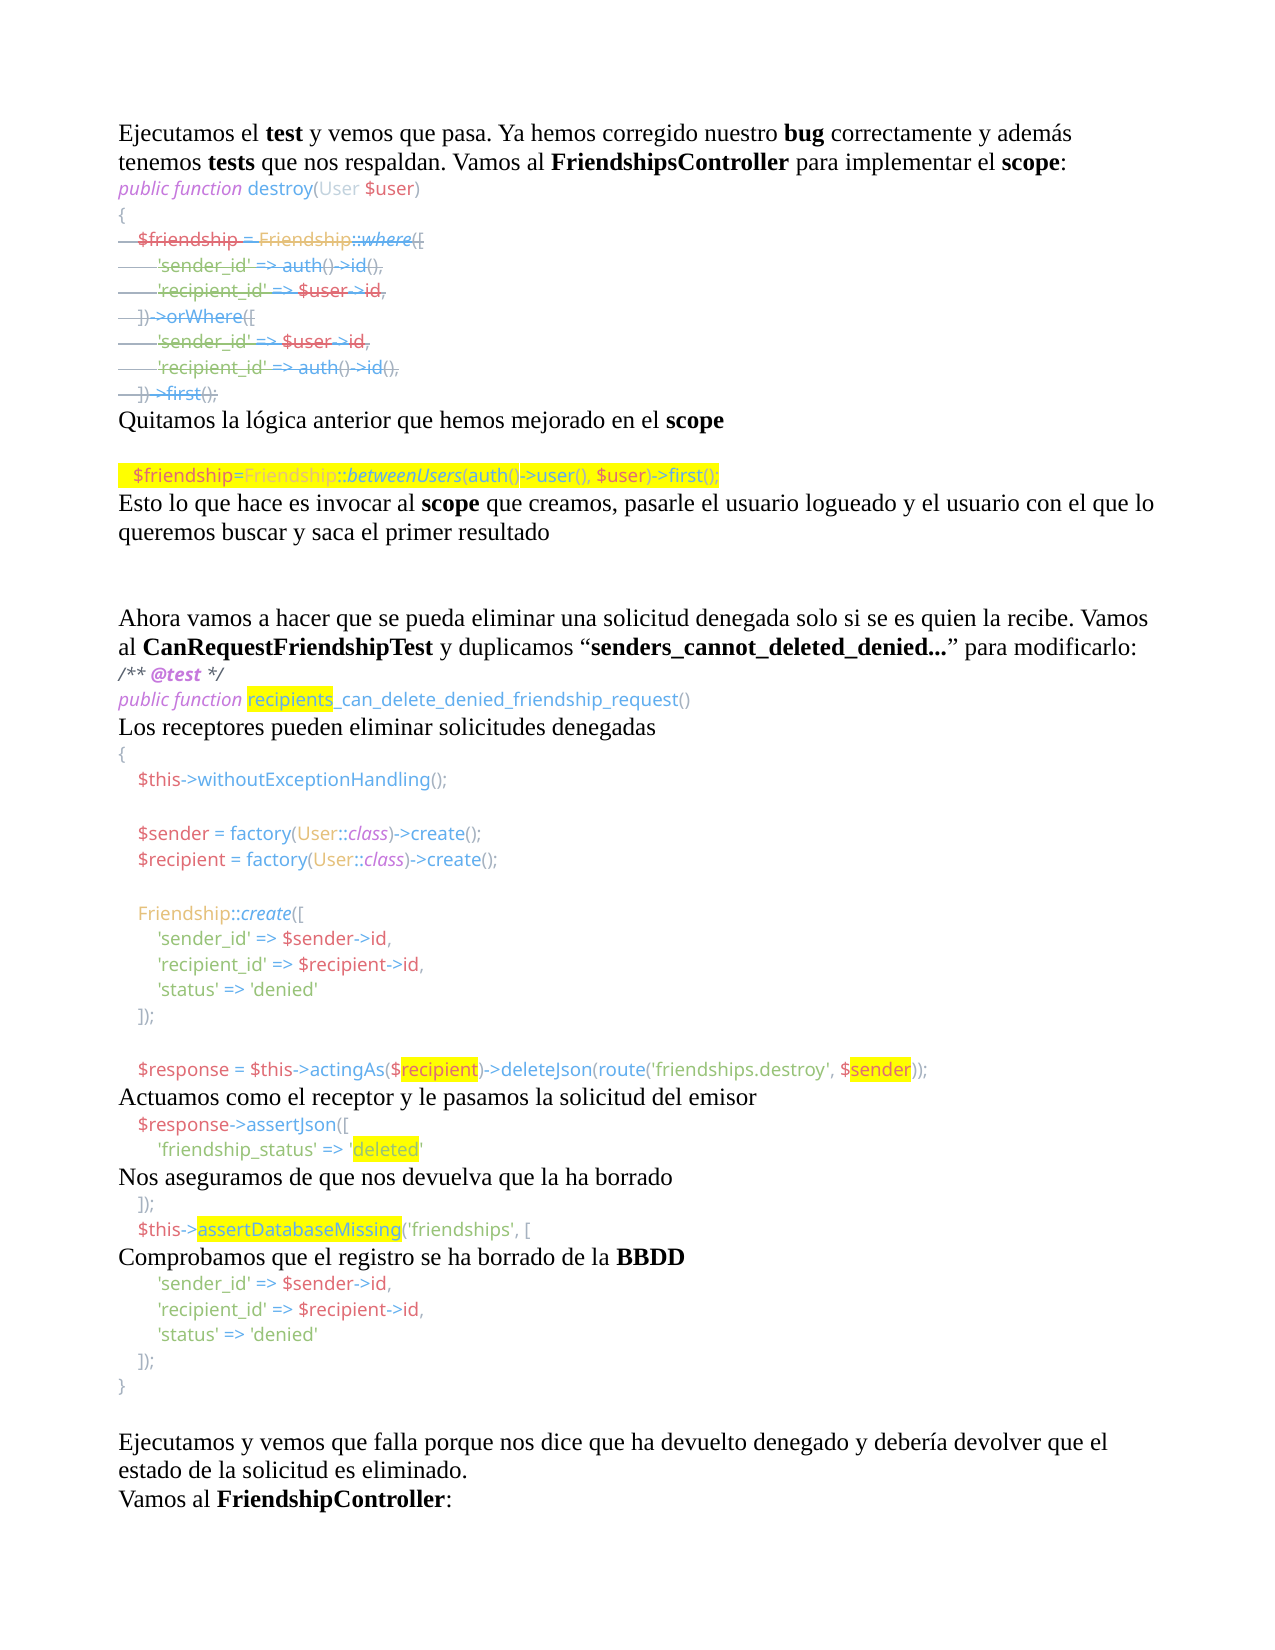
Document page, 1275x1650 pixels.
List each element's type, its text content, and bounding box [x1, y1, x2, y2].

text 'sender_id' => $sender->id, 'recipient_id' => $recipient->id, 'status' => 'denied' ]); } [118, 1270, 1157, 1427]
text $response->assertJson([ 'friendship_status' => 'deleted' Nos aseguramos de que nos devuelva que la ha borrado [118, 1111, 1157, 1191]
text Ahora vamos a hacer que se pueda eliminar una solicitud denegada solo si se es quien la recibe. Vamos al CanRequestFriendshipTest y duplicamos “senders_cannot_deleted_denied...” para modificarlo: [118, 603, 1157, 661]
text Ejecutamos y vemos que falla porque nos dice que ha devuelto denegado y debería devolver que el estado de la solicitud es eliminado. [118, 1427, 1157, 1484]
text { $this->withoutExceptionHandling(); $sender = factory(User::class)->create(); $recipient = factory(User::class)->create(); Friendship::create([ 'sender_id' => $sender->id, 'recipient_id' => $recipient->id, 'status' => 'denied' ]); $response = $this->actingAs($recipient)->deleteJson(route('friendships.destroy', $sender)); Actuamos como el receptor y le pasamos la solicitud del emisor [118, 741, 1157, 1111]
text Ejecutamos el test y vemos que pasa. Ya hemos corregido nuestro bug correctamente y además tenemos tests que nos respaldan. Vamos al FriendshipsController para implementar el scope: [118, 118, 1157, 176]
text ]); $this->assertDatabaseMissing('friendships', [ Comprobamos que el registro se ha borrado de la BBDD [118, 1191, 1157, 1270]
text public function destroy(User $user) { $friendship = Friendship::where([ 'sender_id' => auth()->id(), 'recipient_id' => $user->id, ])->orWhere([ 'sender_id' => $user->id, 'recipient_id' => auth()->id(), ])->first(); Quitamos la lógica anterior que hemos mejorado en el scope [118, 176, 1157, 434]
text /** @test */ public function recipients_can_delete_denied_friendship_request() Los receptores pueden eliminar solicitudes denegadas [118, 661, 1157, 741]
text $friendship=Friendship::betweenUsers(auth()->user(), $user)->first(); Esto lo que hace es invocar al scope que creamos, pasarle el usuario logueado y el usuario con el que lo queremos buscar y saca el primer resultado [118, 434, 1157, 546]
text Vamos al FriendshipController: [118, 1484, 1157, 1513]
